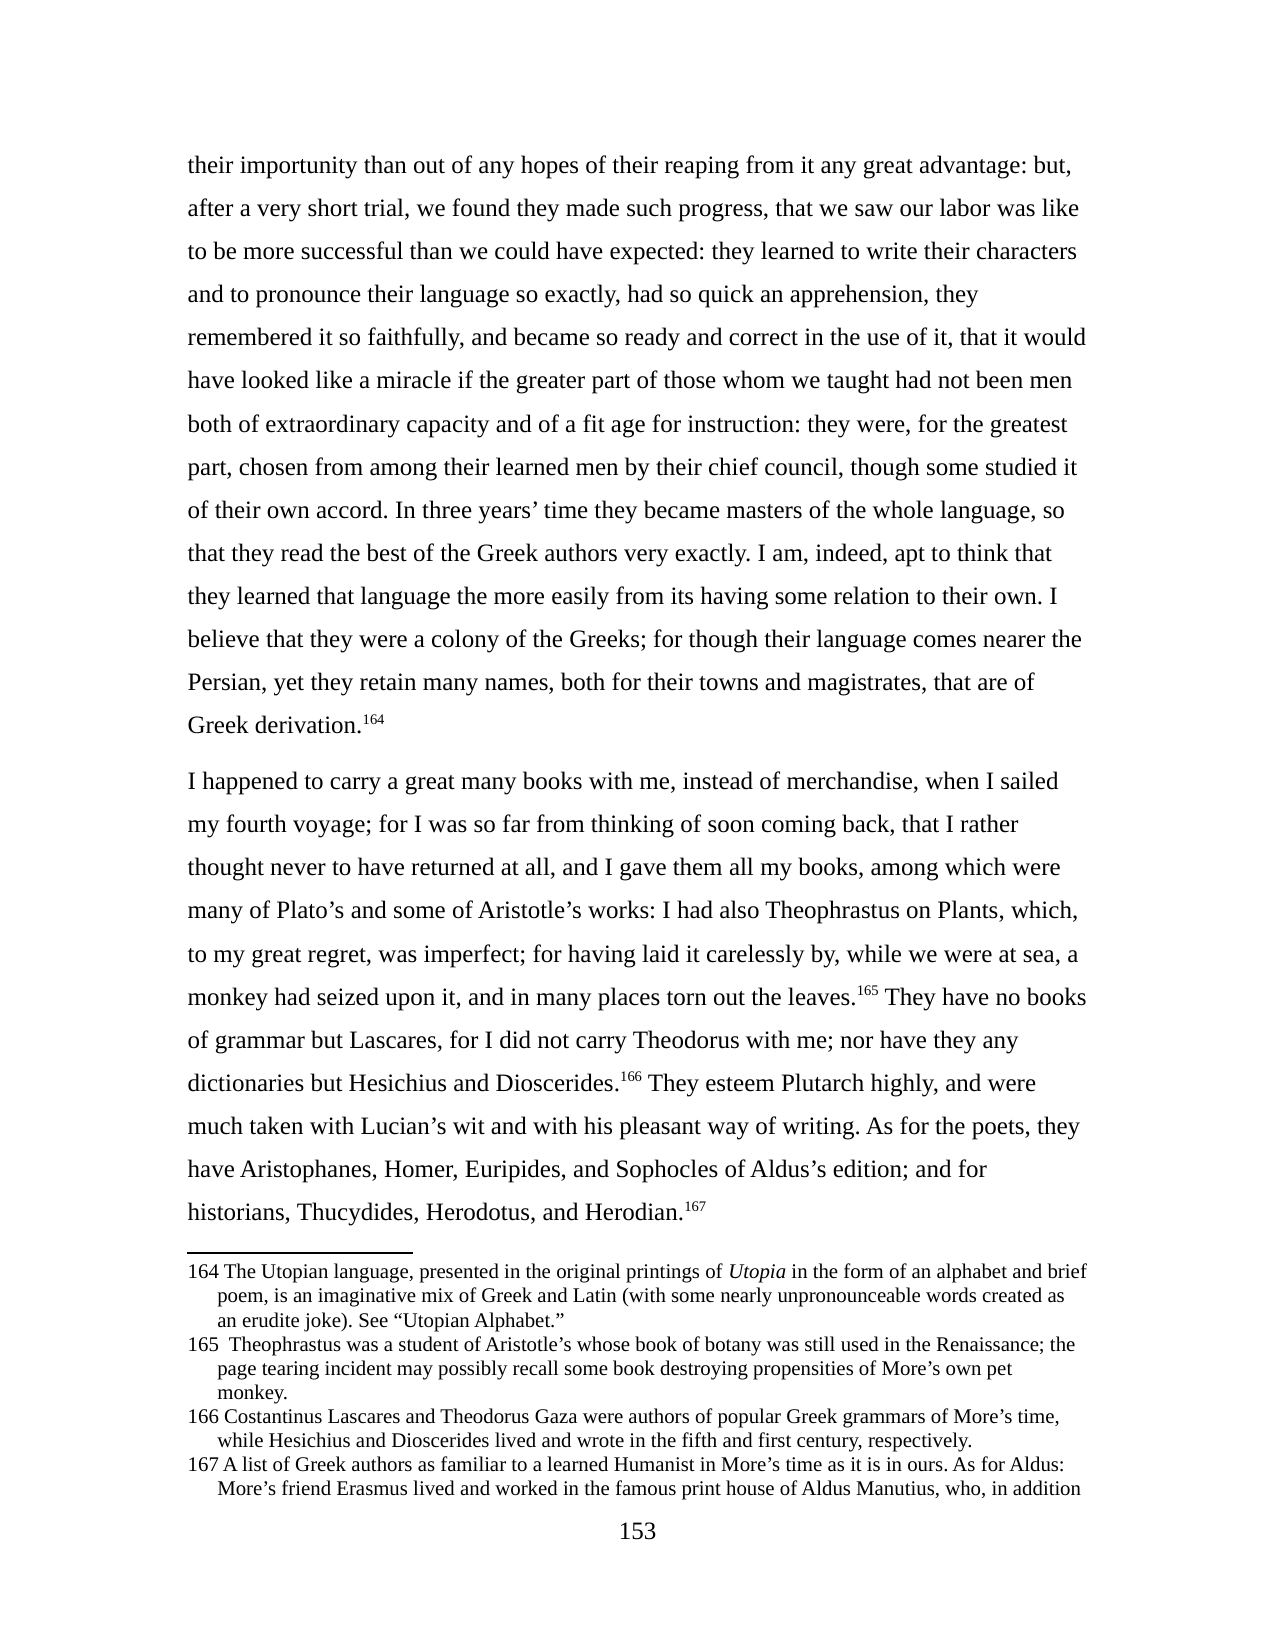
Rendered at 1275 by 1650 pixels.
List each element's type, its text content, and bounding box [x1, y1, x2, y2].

text The Utopian language, presented in the original printings of Utopia in the form of an alphabet and brief poem, is an imaginative mix of Greek and Latin (with some nearly unpronounceable words created as an erudite joke). See “Utopian Alphabet.” [187, 1259, 1087, 1332]
text Theophrastus was a student of Aristotle’s whose book of botany was still used in the Renaissance; the page tearing incident may possibly recall some book destroying propensities of More’s own pet monkey. [187, 1332, 1087, 1404]
text their importunity than out of any hopes of their reaping from it any great advantage: but, after a very short trial, we found they made such progress, that we saw our labor was like to be more successful than we could have expected: they learned to write their characters and to pronounce their language so exactly, had so quick an apprehension, they remembered it so faithfully, and became so ready and correct in the use of it, that it would have looked like a miracle if the greater part of those whom we taught had not been men both of extraordinary capacity and of a fit age for instruction: they were, for the greatest part, chosen from among their learned men by their chief council, though some studied it of their own accord. In three years’ time they became masters of the whole language, so that they read the best of the Greek authors very exactly. I am, indeed, apt to think that they learned that language the more easily from its having some relation to their own. I believe that they were a colony of the Greeks; for though their language comes nearer the Persian, yet they retain many names, both for their towns and magistrates, that are of Greek derivation. [187, 150, 1087, 739]
text A list of Greek authors as familiar to a learned Humanist in More’s time as it is in ours. As for Aldus: More’s friend Erasmus lived and worked in the famous print house of Aldus Manutius, who, in addition [187, 1452, 1087, 1500]
text I happened to carry a great many books with me, instead of merchandise, when I sailed my fourth voyage; for I was so far from thinking of soon coming back, that I rather thought never to have returned at all, and I gave them all my books, among which were many of Plato’s and some of Aristotle’s works: I had also Theophrastus on Plants, which, to my great regret, was imperfect; for having laid it carelessly by, while we were at sea, a monkey had seized upon it, and in many places torn out the leaves. They have no books of grammar but Lascares, for I did not carry Theodorus with me; nor have they any dictionaries but Hesichius and Dioscerides. They esteem Plutarch highly, and were much taken with Lucian’s wit and with his pleasant way of writing. As for the poets, they have Aristophanes, Homer, Euripides, and Sophocles of Aldus’s edition; and for historians, Thucydides, Herodotus, and Herodian. [187, 766, 1087, 1226]
text Costantinus Lascares and Theodorus Gaza were authors of popular Greek grammars of More’s time, while Hesichius and Dioscerides lived and wrote in the fifth and first century, respectively. [187, 1404, 1087, 1452]
